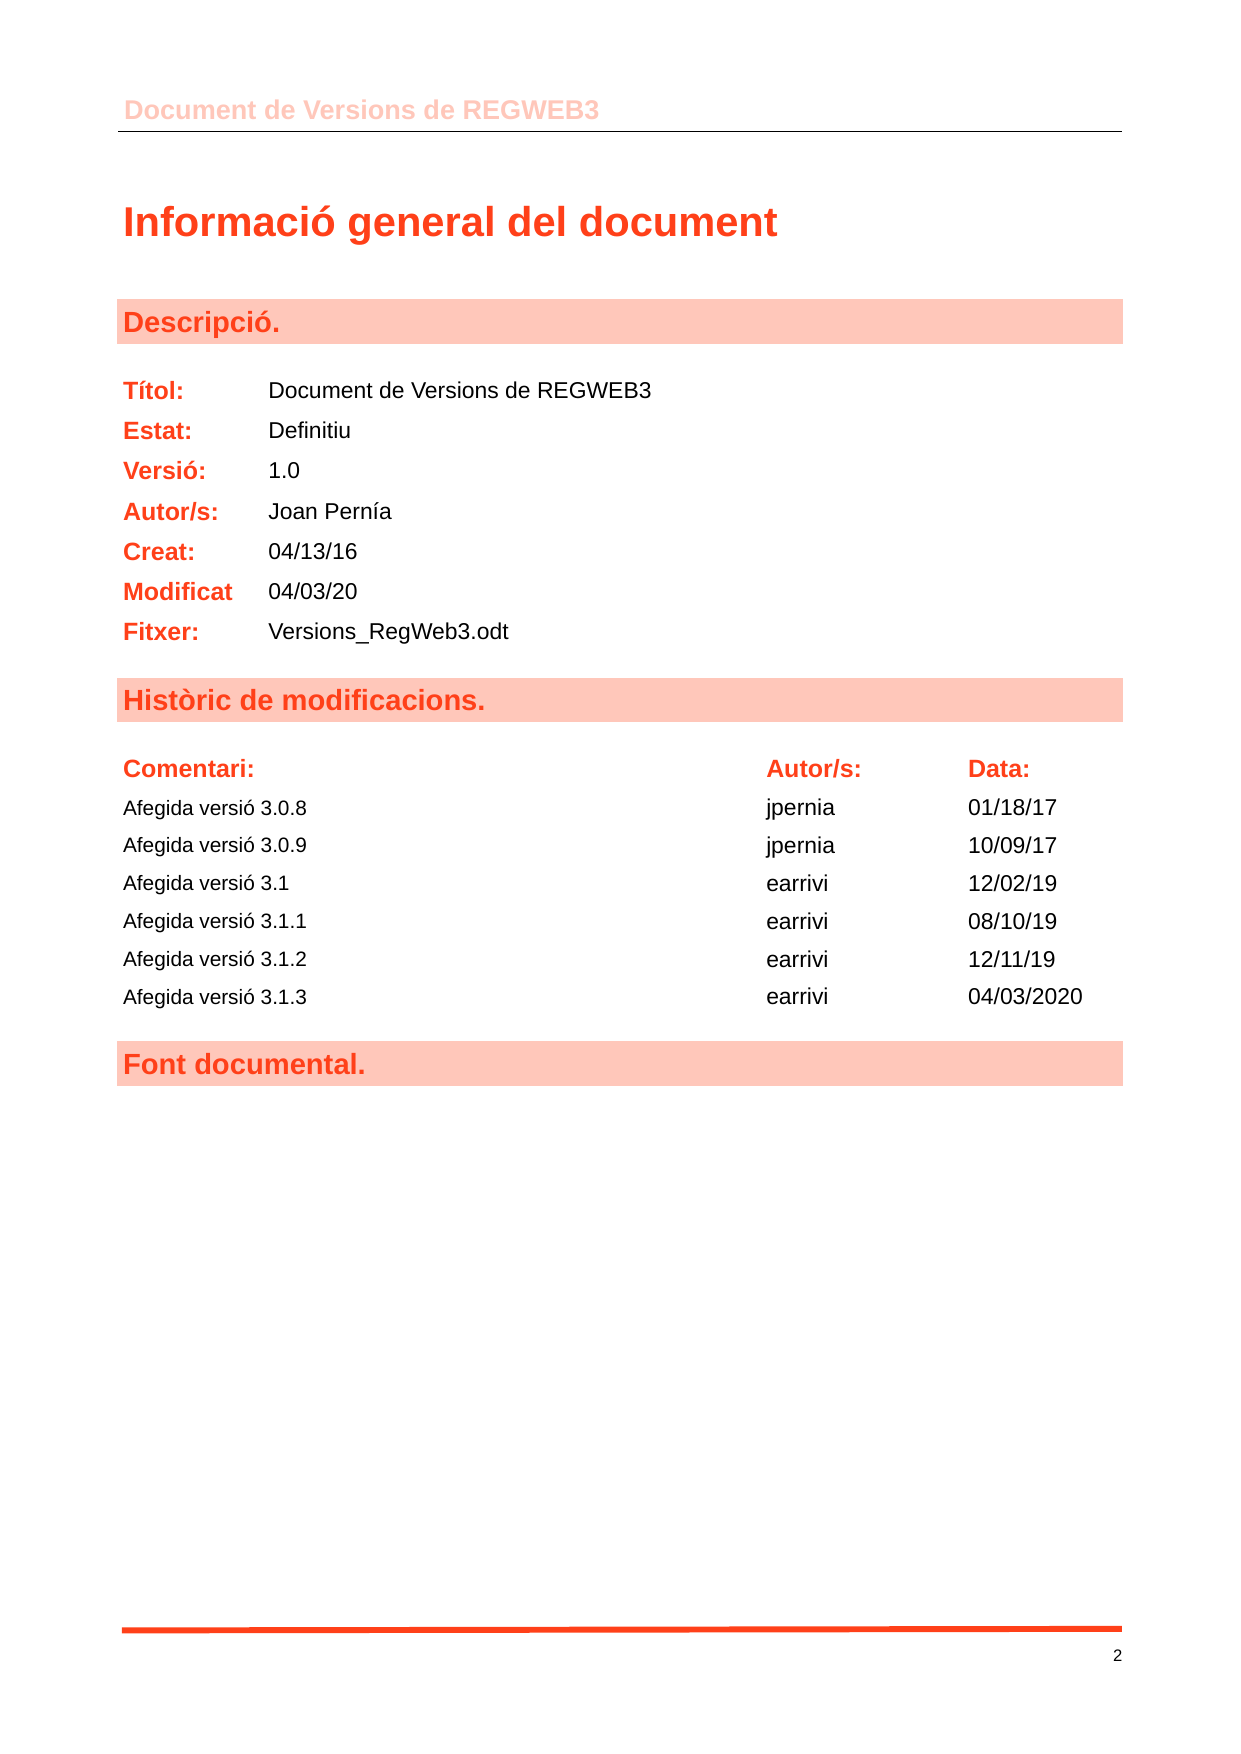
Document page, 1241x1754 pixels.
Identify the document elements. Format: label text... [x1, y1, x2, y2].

table_cell Versió: [117, 451, 262, 491]
table_cell Font documental. [117, 1041, 1123, 1086]
table_cell [117, 652, 1123, 677]
table_cell 04/03/2020 [962, 978, 1123, 1015]
table_cell 08/10/19 [962, 902, 1123, 940]
table_cell Afegida versió 3.1.3 [117, 978, 760, 1015]
table_cell Data: [962, 748, 1123, 788]
table_cell [117, 723, 1123, 748]
table_cell Autor/s: [760, 748, 962, 788]
table_cell Document de Versions de REGWEB3 [262, 370, 1123, 410]
table_cell Fitxer: [117, 611, 262, 652]
table_cell 09/10/17 [962, 826, 1123, 864]
table_cell earrivi [760, 902, 962, 940]
table_cell Afegida versió 3.0.8 [117, 789, 760, 826]
table_cell [117, 1086, 1123, 1112]
table_cell Afegida versió 3.1.2 [117, 940, 760, 978]
table_cell earrivi [760, 978, 962, 1015]
table_cell Versions_RegWeb3.odt [262, 611, 1123, 652]
table_cell [117, 1150, 1123, 1190]
table_cell Afegida versió 3.0.9 [117, 826, 760, 864]
table_cell 18/01/17 [962, 789, 1123, 826]
table_cell earrivi [760, 864, 962, 902]
table_cell Històric de modificacions. [117, 678, 1123, 722]
table_cell 12/11/19 [962, 940, 1123, 978]
table_cell Autor/s: [117, 491, 262, 531]
table_cell Afegida versió 3.1.1 [117, 902, 760, 940]
table_cell [117, 344, 1123, 370]
table_cell Descripció. [117, 299, 1123, 344]
table_cell Modificat [117, 571, 262, 611]
table_cell Comentari: [117, 748, 760, 788]
table_cell 12/02/19 [962, 864, 1123, 902]
table_cell [117, 1112, 1123, 1150]
table_header Informació general del document [117, 192, 1123, 299]
table_cell jpernia [760, 826, 962, 864]
table_cell jpernia [760, 789, 962, 826]
table_cell Títol: [117, 370, 262, 410]
table_cell 04/03/20 [262, 571, 1123, 611]
table_cell [117, 1190, 1123, 1228]
table_cell Creat: [117, 531, 262, 571]
table_cell Afegida versió 3.1 [117, 864, 760, 902]
table_cell earrivi [760, 940, 962, 978]
table_cell Joan Pernía [262, 491, 1123, 531]
table_cell Estat: [117, 410, 262, 451]
table_cell [117, 1015, 1123, 1041]
table_cell 13/04/16 [262, 531, 1123, 571]
table_cell 1.0 [262, 451, 1123, 491]
table_cell Definitiu [262, 410, 1123, 451]
